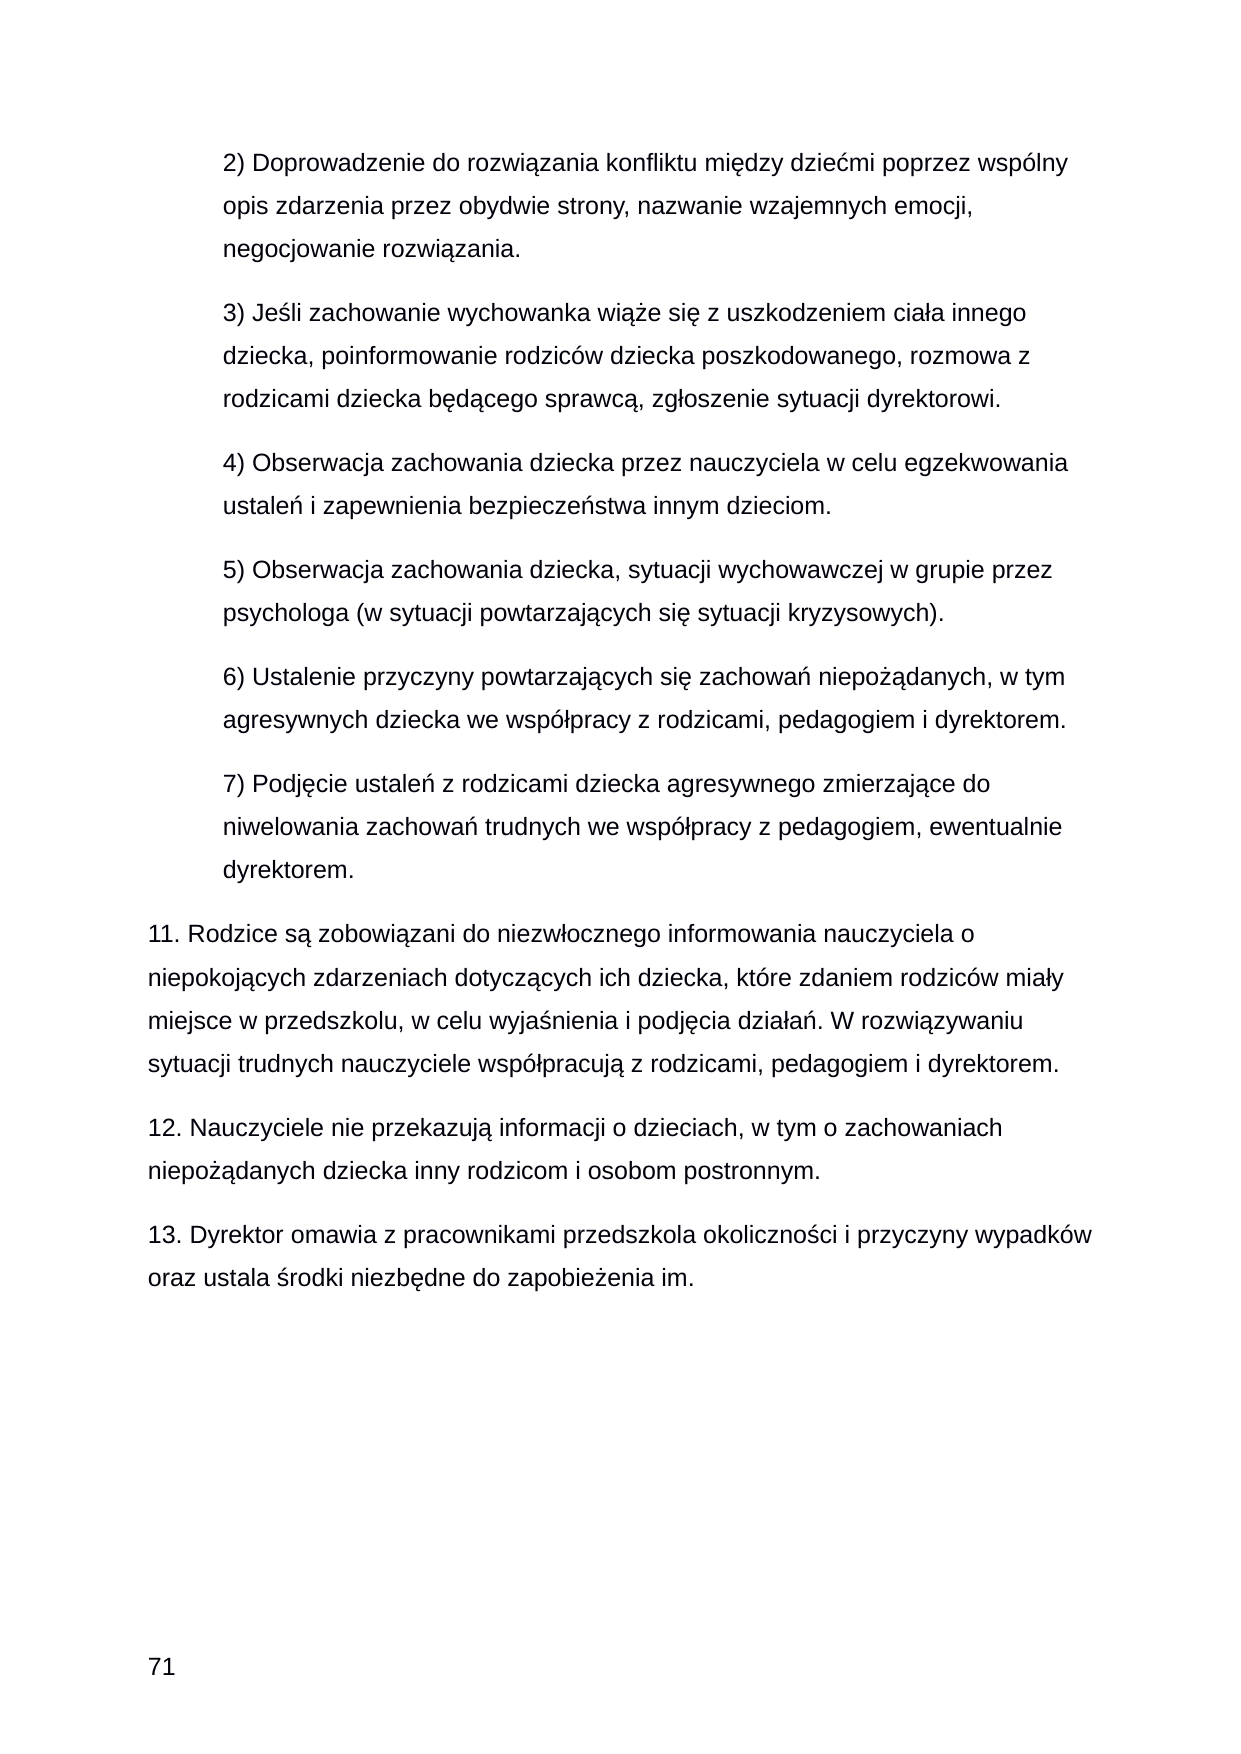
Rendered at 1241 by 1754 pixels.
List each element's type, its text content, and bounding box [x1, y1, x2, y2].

list 2) Doprowadzenie do rozwiązania konfliktu między dziećmi poprzez wspólny opis zdarzenia przez obydwie strony, nazwanie wzajemnych emocji, negocjowanie rozwiązania. [185, 148, 1093, 263]
list 7) Podjęcie ustaleń z rodzicami dziecka agresywnego zmierzające do niwelowania zachowań trudnych we współpracy z pedagogiem, ewentualnie dyrektorem. [185, 769, 1093, 884]
text 11. Rodzice są zobowiązani do niezwłocznego informowania nauczyciela o niepokojących zdarzeniach dotyczących ich dziecka, które zdaniem rodziców miały miejsce w przedszkolu, w celu wyjaśnienia i podjęcia działań. W rozwiązywaniu sytuacji trudnych nauczyciele współpracują z rodzicami, pedagogiem i dyrektorem. [148, 919, 1093, 1078]
list 5) Obserwacja zachowania dziecka, sytuacji wychowawczej w grupie przez psychologa (w sytuacji powtarzających się sytuacji kryzysowych). [185, 555, 1093, 627]
text 13. Dyrektor omawia z pracownikami przedszkola okoliczności i przyczyny wypadków oraz ustala środki niezbędne do zapobieżenia im. [148, 1220, 1093, 1292]
text 12. Nauczyciele nie przekazują informacji o dzieciach, w tym o zachowaniach niepożądanych dziecka inny rodzicom i osobom postronnym. [148, 1113, 1093, 1185]
list 6) Ustalenie przyczyny powtarzających się zachowań niepożądanych, w tym agresywnych dziecka we współpracy z rodzicami, pedagogiem i dyrektorem. [185, 662, 1093, 734]
list 3) Jeśli zachowanie wychowanka wiąże się z uszkodzeniem ciała innego dziecka, poinformowanie rodziców dziecka poszkodowanego, rozmowa z rodzicami dziecka będącego sprawcą, zgłoszenie sytuacji dyrektorowi. [185, 298, 1093, 413]
list 4) Obserwacja zachowania dziecka przez nauczyciela w celu egzekwowania ustaleń i zapewnienia bezpieczeństwa innym dzieciom. [185, 448, 1093, 520]
